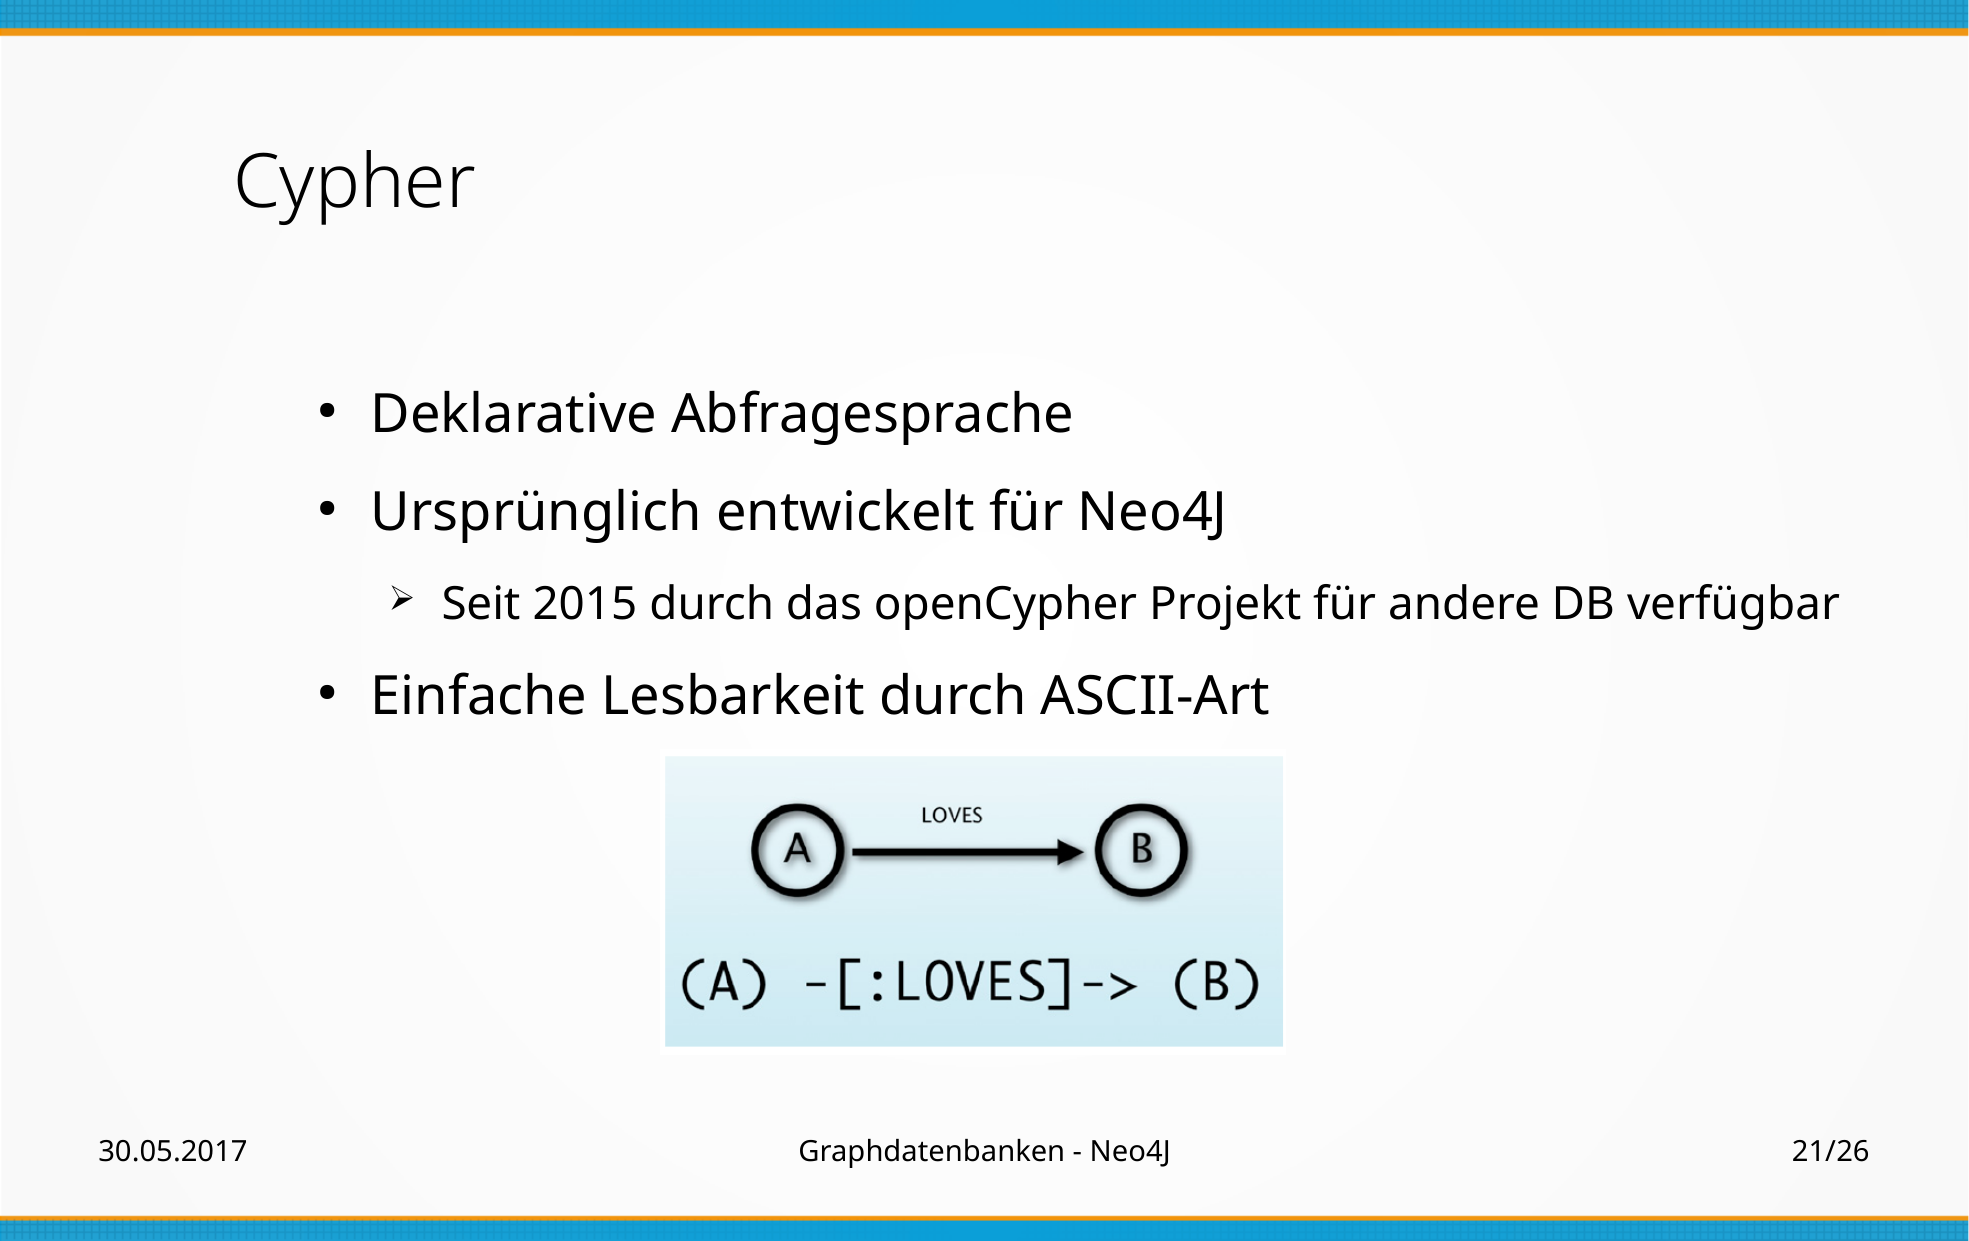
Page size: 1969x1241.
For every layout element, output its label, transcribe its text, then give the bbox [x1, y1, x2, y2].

picture [0, 0, 1969, 1241]
title Cypher [233, 75, 1621, 283]
list Deklarative Abfragesprache Ursprünglich entwickelt für Neo4J Seit 2015 durch das openCypher Projekt für andere DB verfügbar Einfache Lesbarkeit durch ASCII-Art [300, 375, 1852, 980]
